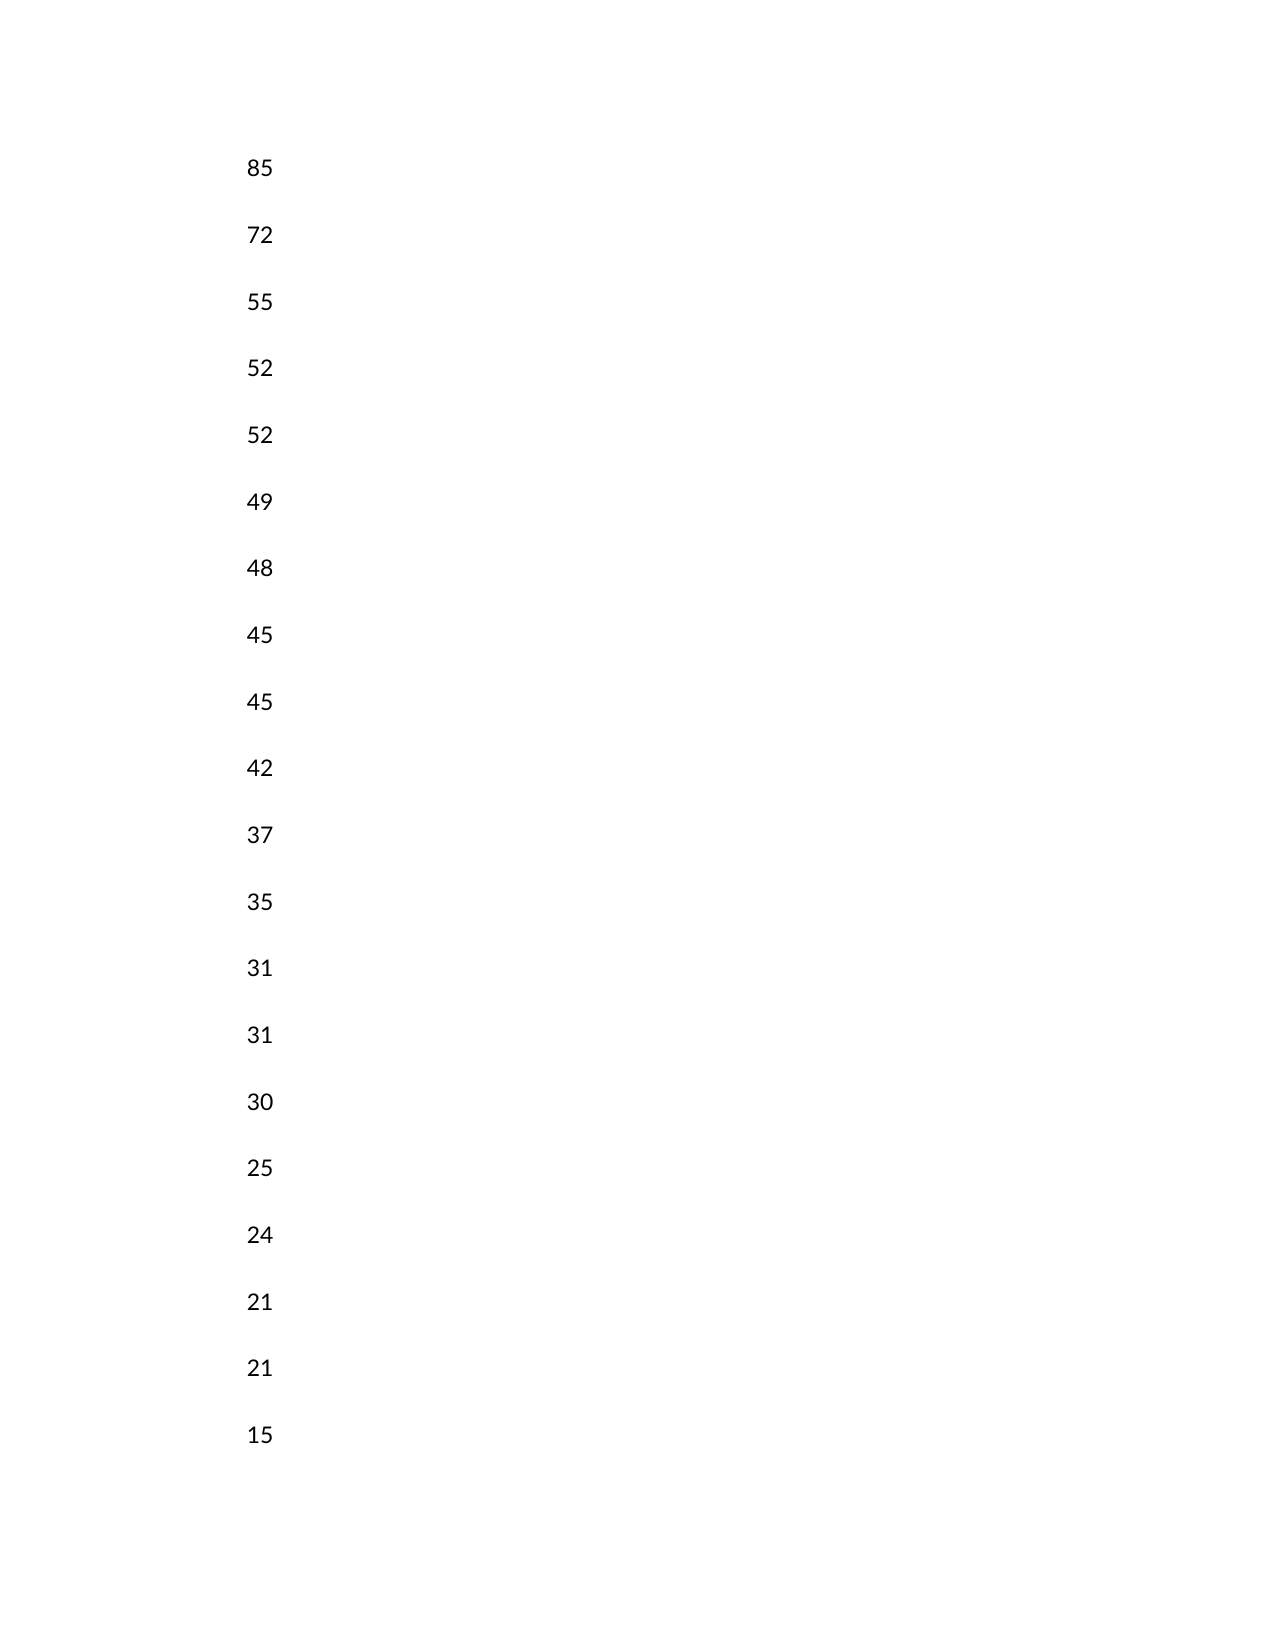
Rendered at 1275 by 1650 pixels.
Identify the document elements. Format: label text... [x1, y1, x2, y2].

text 31 [187, 950, 1070, 983]
text 15 [187, 1417, 1070, 1450]
text 45 [187, 683, 1070, 717]
text 45 [187, 617, 1070, 650]
text 52 [187, 350, 1070, 383]
text 21 [187, 1350, 1070, 1383]
text 85 [187, 150, 1070, 183]
text 48 [187, 550, 1070, 583]
text 30 [187, 1083, 1070, 1117]
text 55 [187, 283, 1070, 317]
text 49 [187, 483, 1070, 517]
text 52 [187, 417, 1070, 450]
text 35 [187, 883, 1070, 917]
text 25 [187, 1150, 1070, 1183]
text 31 [187, 1017, 1070, 1050]
text 72 [187, 217, 1070, 250]
text 21 [187, 1283, 1070, 1317]
text 37 [187, 817, 1070, 850]
text 42 [187, 750, 1070, 783]
text 24 [187, 1217, 1070, 1250]
